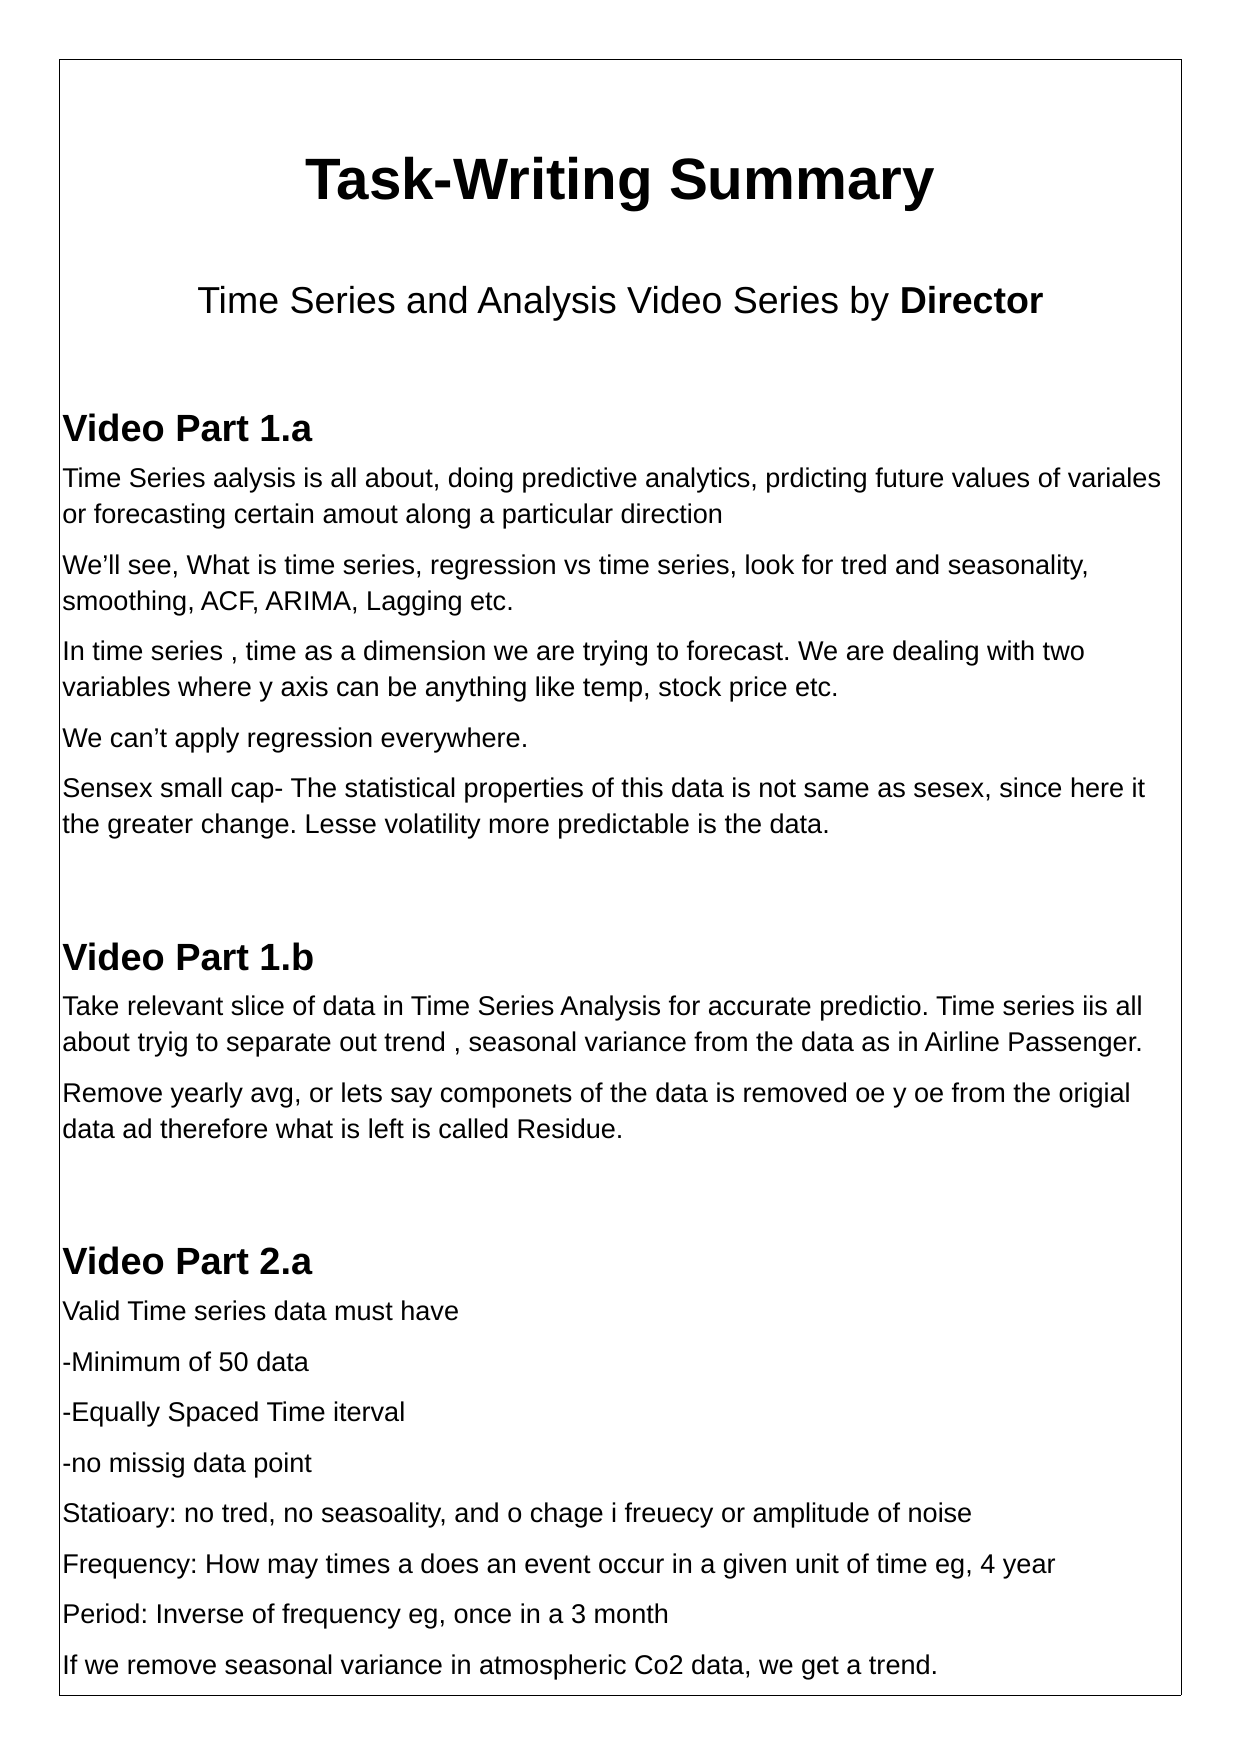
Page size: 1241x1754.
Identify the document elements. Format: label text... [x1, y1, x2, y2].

subtitle Time Series and Analysis Video Series by Director [62, 278, 1178, 321]
subtitle Video Part 2.a [62, 1239, 1178, 1282]
subtitle Video Part 1.a [62, 406, 1178, 450]
text -Minimum of 50 data [62, 1346, 1178, 1377]
subtitle Video Part 1.b [62, 934, 1178, 978]
text Time Series aalysis is all about, doing predictive analytics, prdicting future values of variales or forecasting certain amout along a particular direction [62, 462, 1178, 529]
text In time series , time as a dimension we are trying to forecast. We are dealing with two variables where y axis can be anything like temp, stock price etc. [62, 635, 1178, 702]
text -Equally Spaced Time iterval [62, 1396, 1178, 1427]
text -no missig data point [62, 1447, 1178, 1478]
text If we remove seasonal variance in atmospheric Co2 data, we get a trend. [62, 1649, 1178, 1680]
text Remove yearly avg, or lets say componets of the data is removed oe y oe from the origial data ad therefore what is left is called Residue. [62, 1077, 1178, 1144]
text We can’t apply regression everywhere. [62, 722, 1178, 753]
title Task-Writing Summary [62, 144, 1178, 212]
text Period: Inverse of frequency eg, once in a 3 month [62, 1598, 1178, 1629]
text We’ll see, What is time series, regression vs time series, look for tred and seasonality, smoothing, ACF, ARIMA, Lagging etc. [62, 549, 1178, 616]
text Valid Time series data must have [62, 1295, 1178, 1326]
text Sensex small cap- The statistical properties of this data is not same as sesex, since here it the greater change. Lesse volatility more predictable is the data. [62, 772, 1178, 839]
text Frequency: How may times a does an event occur in a given unit of time eg, 4 year [62, 1548, 1178, 1579]
text Statioary: no tred, no seasoality, and o chage i freuecy or amplitude of noise [62, 1497, 1178, 1528]
text Take relevant slice of data in Time Series Analysis for accurate predictio. Time series iis all about tryig to separate out trend , seasonal variance from the data as in Airline Passenger. [62, 990, 1178, 1058]
